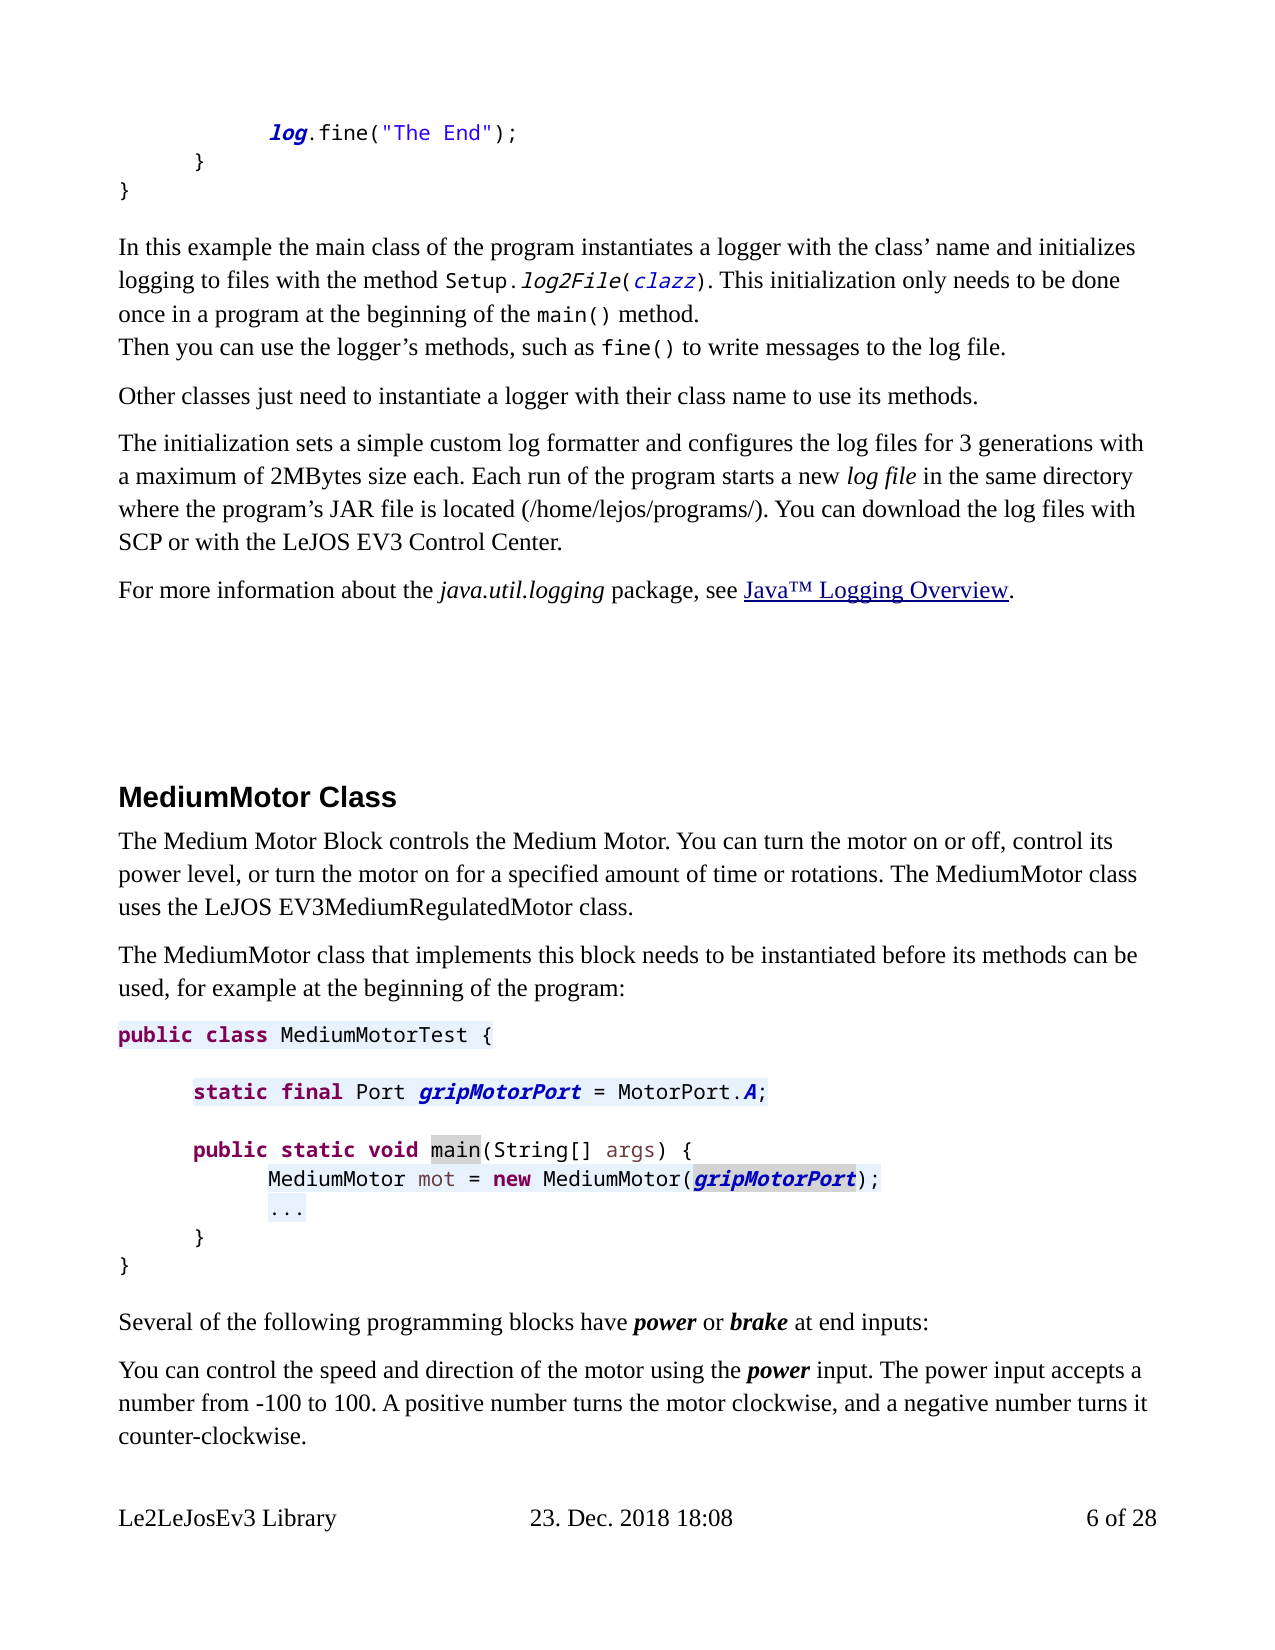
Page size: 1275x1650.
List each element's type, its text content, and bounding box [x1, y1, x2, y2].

text ... [118, 1192, 1157, 1222]
text public class MediumMotorTest { [118, 1021, 1157, 1049]
text The MediumMotor class that implements this block needs to be instantiated before its methods can be used, for example at the beginning of the program: [118, 940, 1157, 1002]
subtitle MediumMotor Class [118, 780, 1157, 814]
text In this example the main class of the program instantiates a logger with the class’ name and initializes logging to files with the method Setup.log2File(clazz). This initialization only needs to be done once in a program at the beginning of the main() method. Then you can use the logger’s methods, such as fine() to write messages to the log file. [118, 232, 1157, 362]
text You can control the speed and direction of the motor using the power input. The power input accepts a number from -100 to 100. A positive number turns the motor clockwise, and a negative number turns it counter-clockwise. [118, 1355, 1157, 1449]
text Other classes just need to instantiate a logger with their class name to use its methods. [118, 381, 1157, 409]
text } [118, 1250, 1157, 1279]
text Several of the following programming blocks have power or brake at end inputs: [118, 1307, 1157, 1336]
text For more information about the java.util.logging package, see Java™ Logging Overview. [118, 575, 1157, 604]
text static final Port gripMotorPort = MotorPort.A; [118, 1077, 1157, 1106]
text public static void main(String[] args) { [118, 1134, 1157, 1164]
text The Medium Motor Block controls the Medium Motor. You can turn the motor on or off, control its power level, or turn the motor on for a specified amount of time or rotations. The MediumMotor class uses the LeJOS EV3MediumRegulatedMotor class. [118, 826, 1157, 921]
text MediumMotor mot = new MediumMotor(gripMotorPort); [118, 1164, 1157, 1192]
text } [118, 1222, 1157, 1250]
text } [118, 147, 1157, 175]
text } [118, 175, 1157, 203]
text log.fine("The End"); [118, 118, 1157, 147]
text The initialization sets a simple custom log formatter and configures the log files for 3 generations with a maximum of 2MBytes size each. Each run of the program starts a new log file in the same directory where the program’s JAR file is located (/home/lejos/programs/). You can download the log files with SCP or with the LeJOS EV3 Control Center. [118, 428, 1157, 556]
